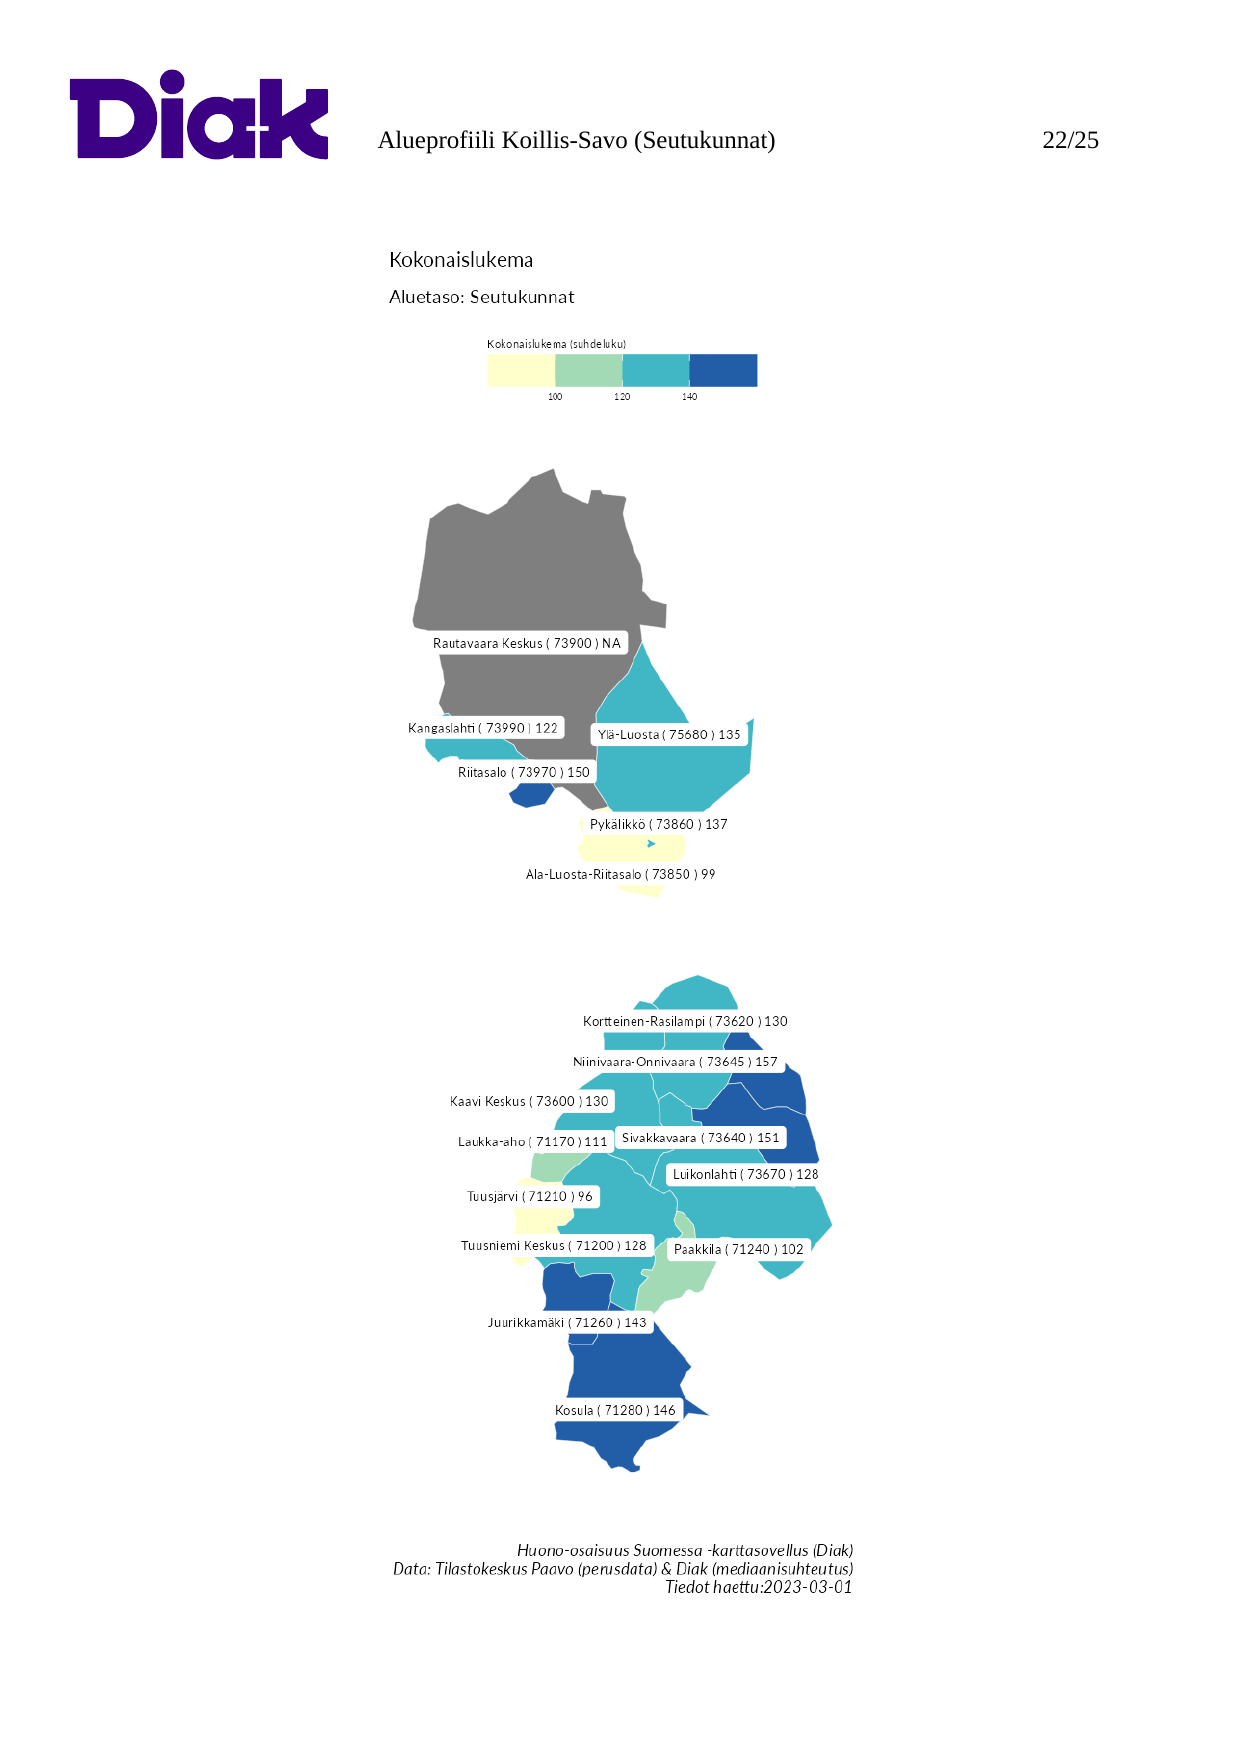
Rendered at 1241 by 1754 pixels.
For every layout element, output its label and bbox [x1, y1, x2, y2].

picture [61, 196, 1179, 1651]
